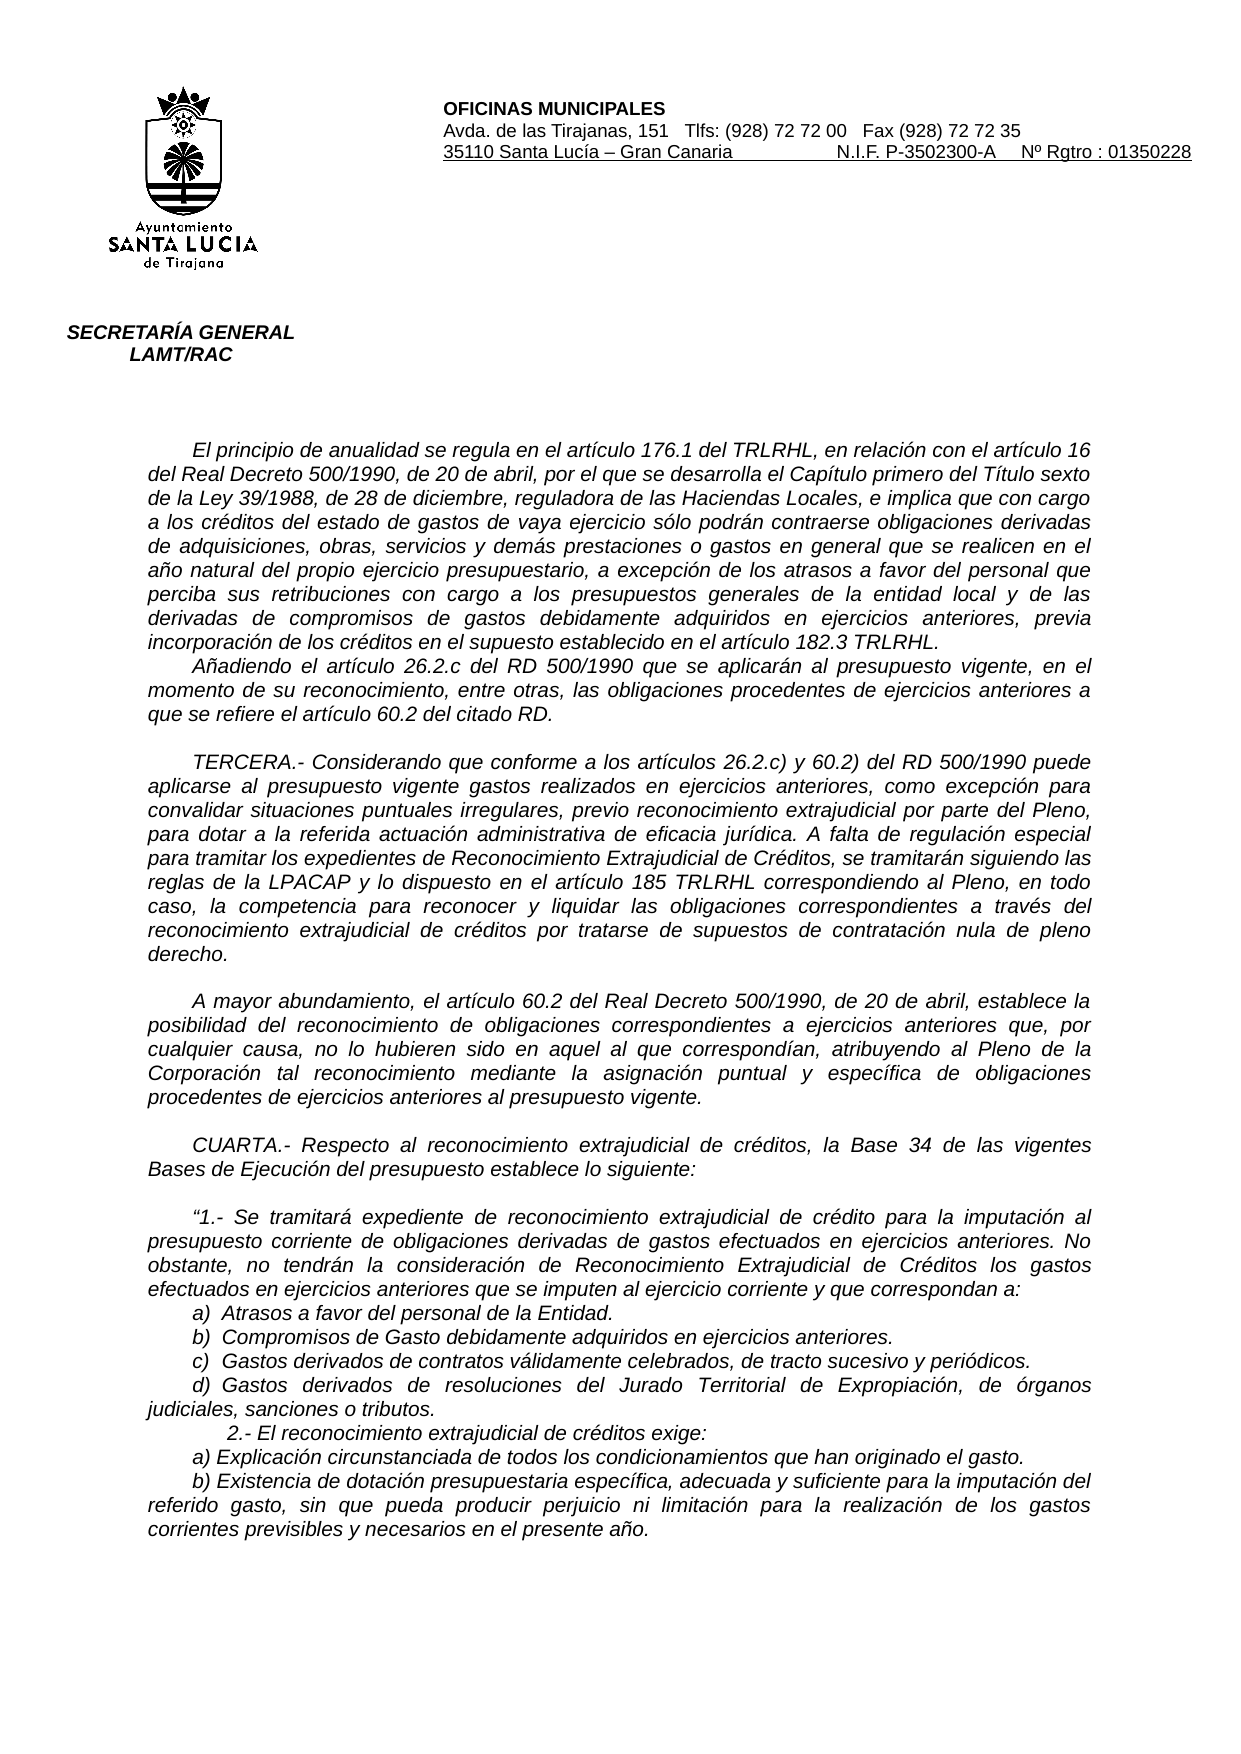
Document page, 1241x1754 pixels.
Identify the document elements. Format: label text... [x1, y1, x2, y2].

text A mayor abundamiento, el artículo 60.2 del Real Decreto 500/1990, de 20 de abril, establece la posibilidad del reconocimiento de obligaciones correspondientes a ejercicios anteriores que, por cualquier causa, no lo hubieren sido en aquel al que correspondían, atribuyendo al Pleno de la Corporación tal reconocimiento mediante la asignación puntual y específica de obligaciones procedentes de ejercicios anteriores al presupuesto vigente. [148, 989, 1093, 1109]
list Compromisos de Gasto debidamente adquiridos en ejercicios anteriores. [148, 1325, 1093, 1349]
text 2.- El reconocimiento extrajudicial de créditos exige: [148, 1421, 1092, 1444]
text a) Explicación circunstanciada de todos los condicionamientos que han originado el gasto. [148, 1444, 1093, 1468]
picture [80, 56, 286, 296]
text b) Existencia de dotación presupuestaria específica, adecuada y suficiente para la imputación del referido gasto, sin que pueda producir perjuicio ni limitación para la realización de los gastos corrientes previsibles y necesarios en el presente año. [148, 1468, 1093, 1540]
list Gastos derivados de contratos válidamente celebrados, de tracto sucesivo y periódicos. [148, 1349, 1093, 1373]
text Añadiendo el artículo 26.2.c del RD 500/1990 que se aplicarán al presupuesto vigente, en el momento de su reconocimiento, entre otras, las obligaciones procedentes de ejercicios anteriores a que se refiere el artículo 60.2 del citado RD. [148, 654, 1093, 726]
list Atrasos a favor del personal de la Entidad. [148, 1301, 1093, 1325]
text El principio de anualidad se regula en el artículo 176.1 del TRLRHL, en relación con el artículo 16 del Real Decreto 500/1990, de 20 de abril, por el que se desarrolla el Capítulo primero del Título sexto de la Ley 39/1988, de 28 de diciembre, reguladora de las Haciendas Locales, e implica que con cargo a los créditos del estado de gastos de vaya ejercicio sólo podrán contraerse obligaciones derivadas de adquisiciones, obras, servicios y demás prestaciones o gastos en general que se realicen en el año natural del propio ejercicio presupuestario, a excepción de los atrasos a favor del personal que perciba sus retribuciones con cargo a los presupuestos generales de la entidad local y de las derivadas de compromisos de gastos debidamente adquiridos en ejercicios anteriores, previa incorporación de los créditos en el supuesto establecido en el artículo 182.3 TRLRHL. [148, 438, 1093, 654]
text TERCERA.- Considerando que conforme a los artículos 26.2.c) y 60.2) del RD 500/1990 puede aplicarse al presupuesto vigente gastos realizados en ejercicios anteriores, como excepción para convalidar situaciones puntuales irregulares, previo reconocimiento extrajudicial por parte del Pleno, para dotar a la referida actuación administrativa de eficacia jurídica. A falta de regulación especial para tramitar los expedientes de Reconocimiento Extrajudicial de Créditos, se tramitarán siguiendo las reglas de la LPACAP y lo dispuesto en el artículo 185 TRLRHL correspondiendo al Pleno, en todo caso, la competencia para reconocer y liquidar las obligaciones correspondientes a través del reconocimiento extrajudicial de créditos por tratarse de supuestos de contratación nula de pleno derecho. [148, 750, 1093, 965]
text CUARTA.- Respecto al reconocimiento extrajudicial de créditos, la Base 34 de las vigentes Bases de Ejecución del presupuesto establece lo siguiente: [148, 1133, 1093, 1181]
text “1.- Se tramitará expediente de reconocimiento extrajudicial de crédito para la imputación al presupuesto corriente de obligaciones derivadas de gastos efectuados en ejercicios anteriores. No obstante, no tendrán la consideración de Reconocimiento Extrajudicial de Créditos los gastos efectuados en ejercicios anteriores que se imputen al ejercicio corriente y que correspondan a: [148, 1205, 1093, 1301]
list Gastos derivados de resoluciones del Jurado Territorial de Expropiación, de órganos judiciales, sanciones o tributos. [148, 1373, 1093, 1421]
